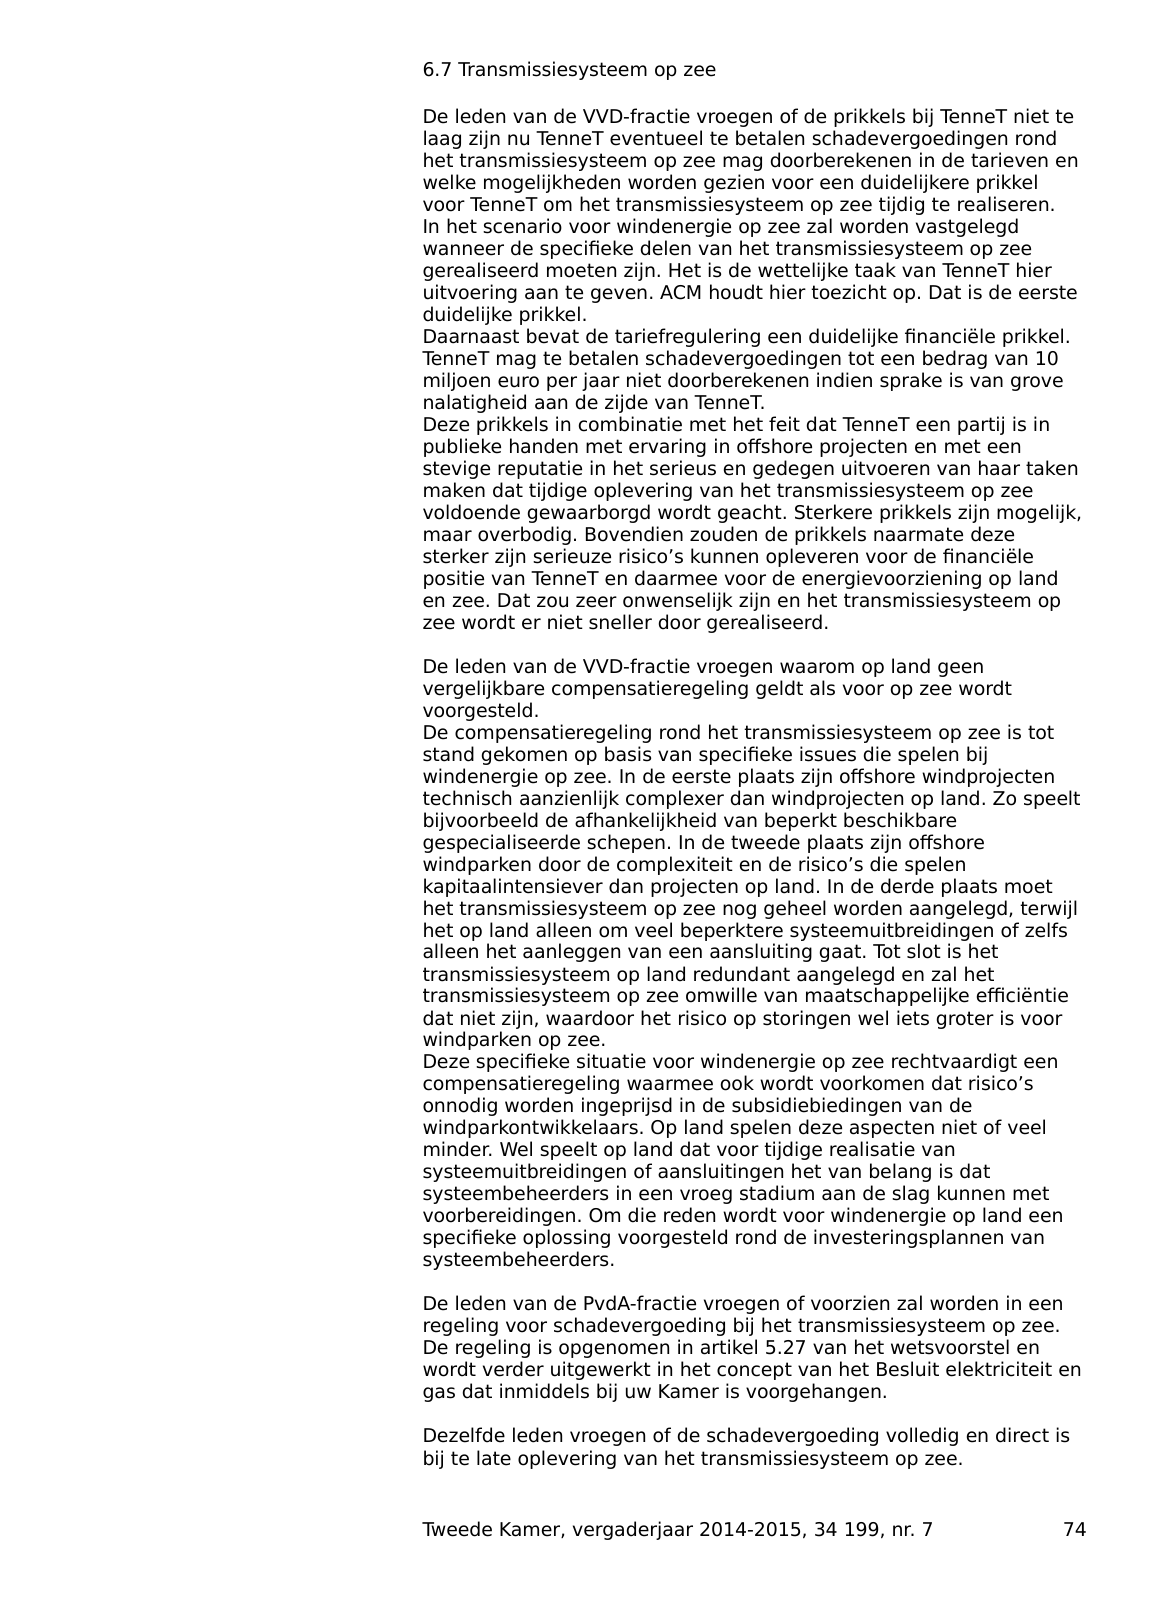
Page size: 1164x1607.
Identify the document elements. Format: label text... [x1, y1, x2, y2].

text Daarnaast bevat de tariefregulering een duidelijke financiële prikkel. TenneT mag te betalen schadevergoedingen tot een bedrag van 10 miljoen euro per jaar niet doorberekenen indien sprake is van grove nalatigheid aan de zijde van TenneT. [422, 326, 1087, 414]
text De leden van de VVD-fractie vroegen of de prikkels bij TenneT niet te laag zijn nu TenneT eventueel te betalen schadevergoedingen rond het transmissiesysteem op zee mag doorberekenen in de tarieven en welke mogelijkheden worden gezien voor een duidelijkere prikkel voor TenneT om het transmissiesysteem op zee tijdig te realiseren. [422, 106, 1087, 216]
subtitle 6.7 Transmissiesysteem op zee [422, 59, 1087, 81]
text In het scenario voor windenergie op zee zal worden vastgelegd wanneer de specifieke delen van het transmissiesysteem op zee gerealiseerd moeten zijn. Het is de wettelijke taak van TenneT hier uitvoering aan te geven. ACM houdt hier toezicht op. Dat is de eerste duidelijke prikkel. [422, 216, 1087, 326]
text Dezelfde leden vroegen of de schadevergoeding volledig en direct is bij te late oplevering van het transmissiesysteem op zee. [422, 1425, 1087, 1469]
text De regeling is opgenomen in artikel 5.27 van het wetsvoorstel en wordt verder uitgewerkt in het concept van het Besluit elektriciteit en gas dat inmiddels bij uw Kamer is voorgehangen. [422, 1337, 1087, 1403]
text Deze prikkels in combinatie met het feit dat TenneT een partij is in publieke handen met ervaring in offshore projecten en met een stevige reputatie in het serieus en gedegen uitvoeren van haar taken maken dat tijdige oplevering van het transmissiesysteem op zee voldoende gewaarborgd wordt geacht. Sterkere prikkels zijn mogelijk, maar overbodig. Bovendien zouden de prikkels naarmate deze sterker zijn serieuze risico’s kunnen opleveren voor de financiële positie van TenneT en daarmee voor de energievoorziening op land en zee. Dat zou zeer onwenselijk zijn en het transmissiesysteem op zee wordt er niet sneller door gerealiseerd. [422, 414, 1087, 633]
text De compensatieregeling rond het transmissiesysteem op zee is tot stand gekomen op basis van specifieke issues die spelen bij windenergie op zee. In de eerste plaats zijn offshore windprojecten technisch aanzienlijk complexer dan windprojecten op land. Zo speelt bijvoorbeeld de afhankelijkheid van beperkt beschikbare gespecialiseerde schepen. In de tweede plaats zijn offshore windparken door de complexiteit en de risico’s die spelen kapitaalintensiever dan projecten op land. In de derde plaats moet het transmissiesysteem op zee nog geheel worden aangelegd, terwijl het op land alleen om veel beperktere systeemuitbreidingen of zelfs alleen het aanleggen van een aansluiting gaat. Tot slot is het transmissiesysteem op land redundant aangelegd en zal het transmissiesysteem op zee omwille van maatschappelijke efficiëntie dat niet zijn, waardoor het risico op storingen wel iets groter is voor windparken op zee. [422, 722, 1087, 1051]
text Deze specifieke situatie voor windenergie op zee rechtvaardigt een compensatieregeling waarmee ook wordt voorkomen dat risico’s onnodig worden ingeprijsd in de subsidiebiedingen van de windparkontwikkelaars. Op land spelen deze aspecten niet of veel minder. Wel speelt op land dat voor tijdige realisatie van systeemuitbreidingen of aansluitingen het van belang is dat systeembeheerders in een vroeg stadium aan de slag kunnen met voorbereidingen. Om die reden wordt voor windenergie op land een specifieke oplossing voorgesteld rond de investeringsplannen van systeembeheerders. [422, 1051, 1087, 1271]
text De leden van de PvdA-fractie vroegen of voorzien zal worden in een regeling voor schadevergoeding bij het transmissiesysteem op zee. [422, 1293, 1087, 1337]
text De leden van de VVD-fractie vroegen waarom op land geen vergelijkbare compensatieregeling geldt als voor op zee wordt voorgesteld. [422, 656, 1087, 722]
